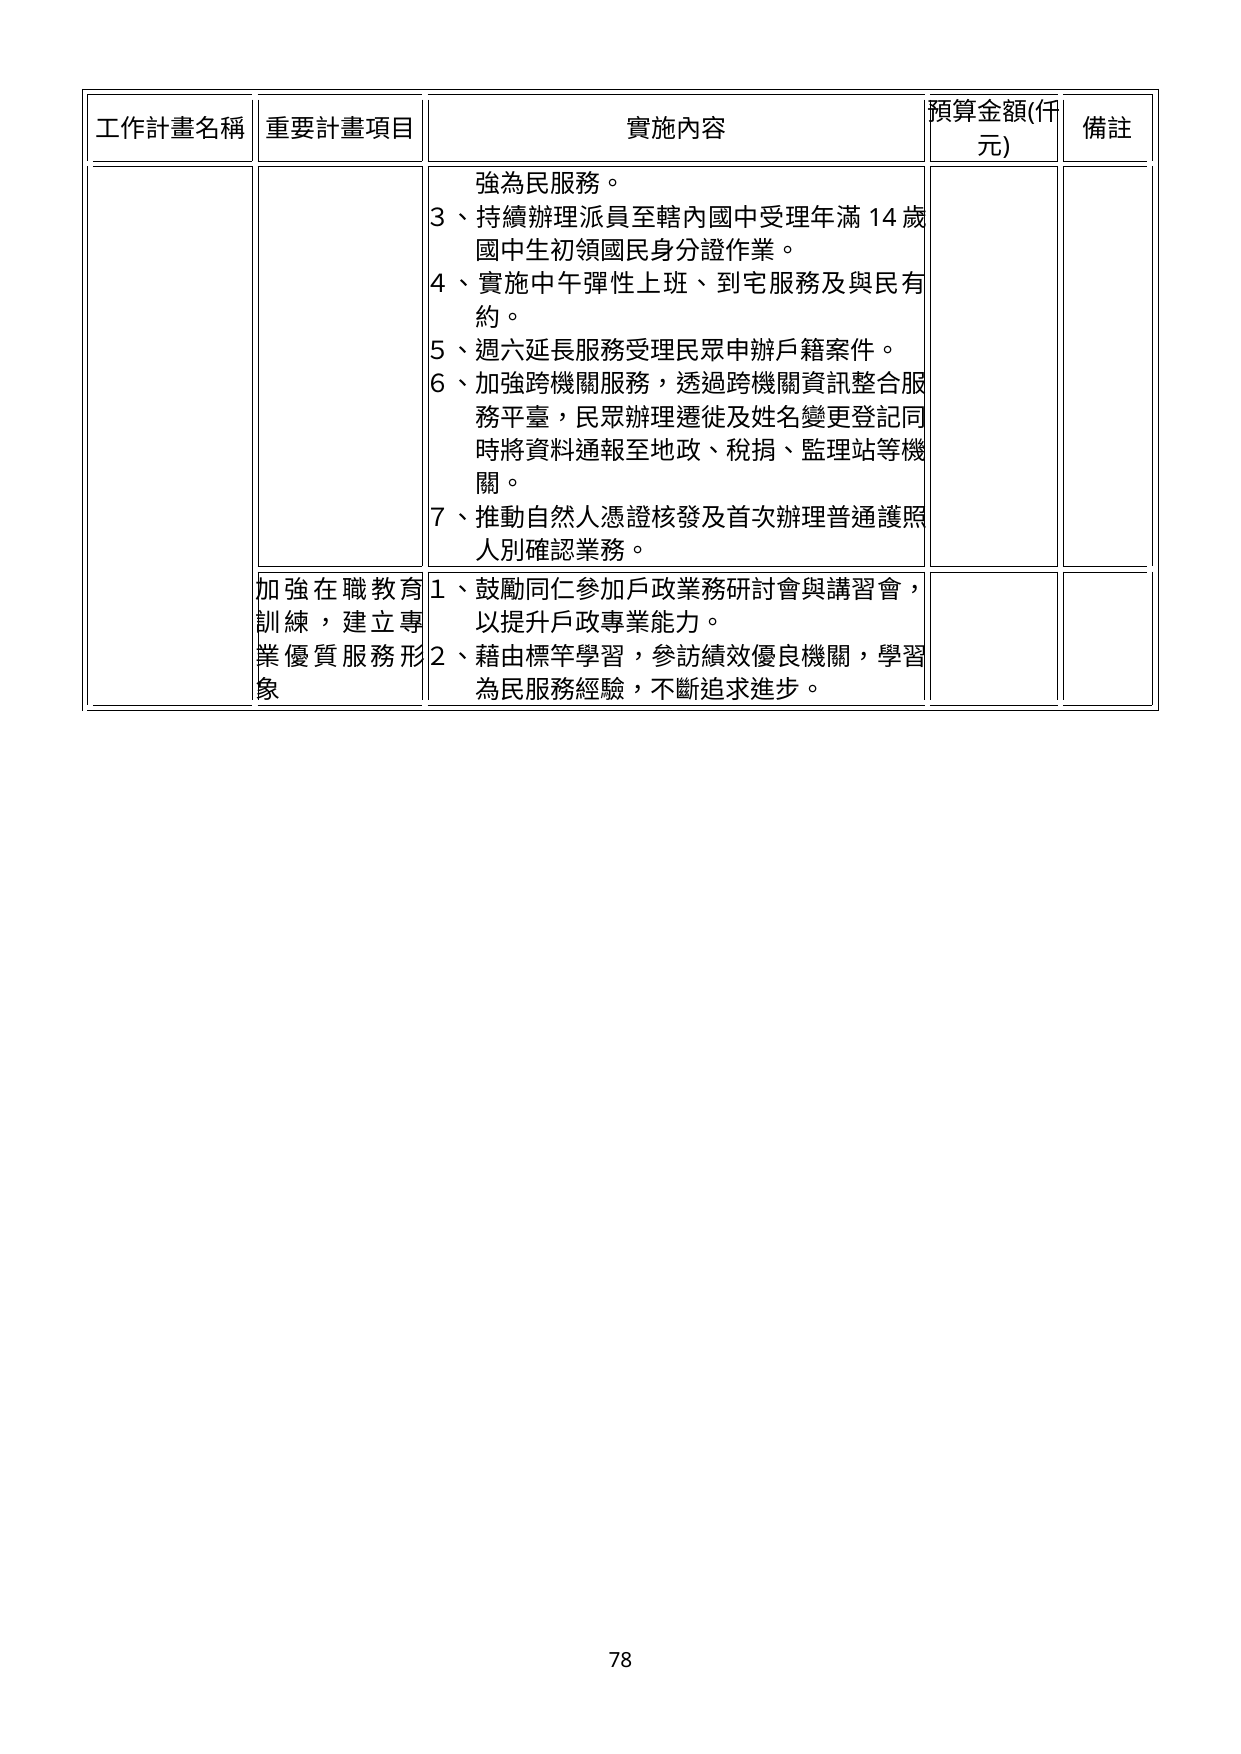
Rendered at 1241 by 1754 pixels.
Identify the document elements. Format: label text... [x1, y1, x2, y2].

table_header 預算金額(仟元) [927, 90, 1060, 161]
table_header 備註 [1060, 90, 1155, 161]
table_cell [927, 566, 1060, 705]
table_cell [1060, 566, 1155, 705]
table_cell １、鼓勵同仁參加戶政業務研討會與講習會，以提升戶政專業能力。 ２、藉由標竿學習，參訪績效優良機關，學習為民服務經驗，不斷追求進步。 [425, 566, 927, 705]
table_cell [931, 167, 1057, 566]
table_cell [927, 161, 1060, 566]
table_cell [255, 161, 425, 566]
table_cell 加強在職教育訓練，建立專業優質服務形象 [255, 566, 425, 705]
table_cell [1060, 161, 1155, 566]
table_cell 強為民服務。 ３、持續辦理派員至轄內國中受理年滿14歲國中生初領國民身分證作業。 ４、實施中午彈性上班、到宅服務及與民有約。 ５、週六延長服務受理民眾申辦戶籍案件。 ６、加強跨機關服務，透過跨機關資訊整合服務平臺，民眾辦理遷徙及姓名變更登記同時將資料通報至地政、稅捐、監理站等機關。 ７、推動自然人憑證核發及首次辦理普通護照人別確認業務。 [425, 161, 927, 566]
table_header 工作計畫名稱 [85, 90, 255, 161]
table_header 重要計畫項目 [255, 90, 425, 161]
table_cell [85, 161, 255, 705]
table_header 實施內容 [425, 90, 927, 161]
